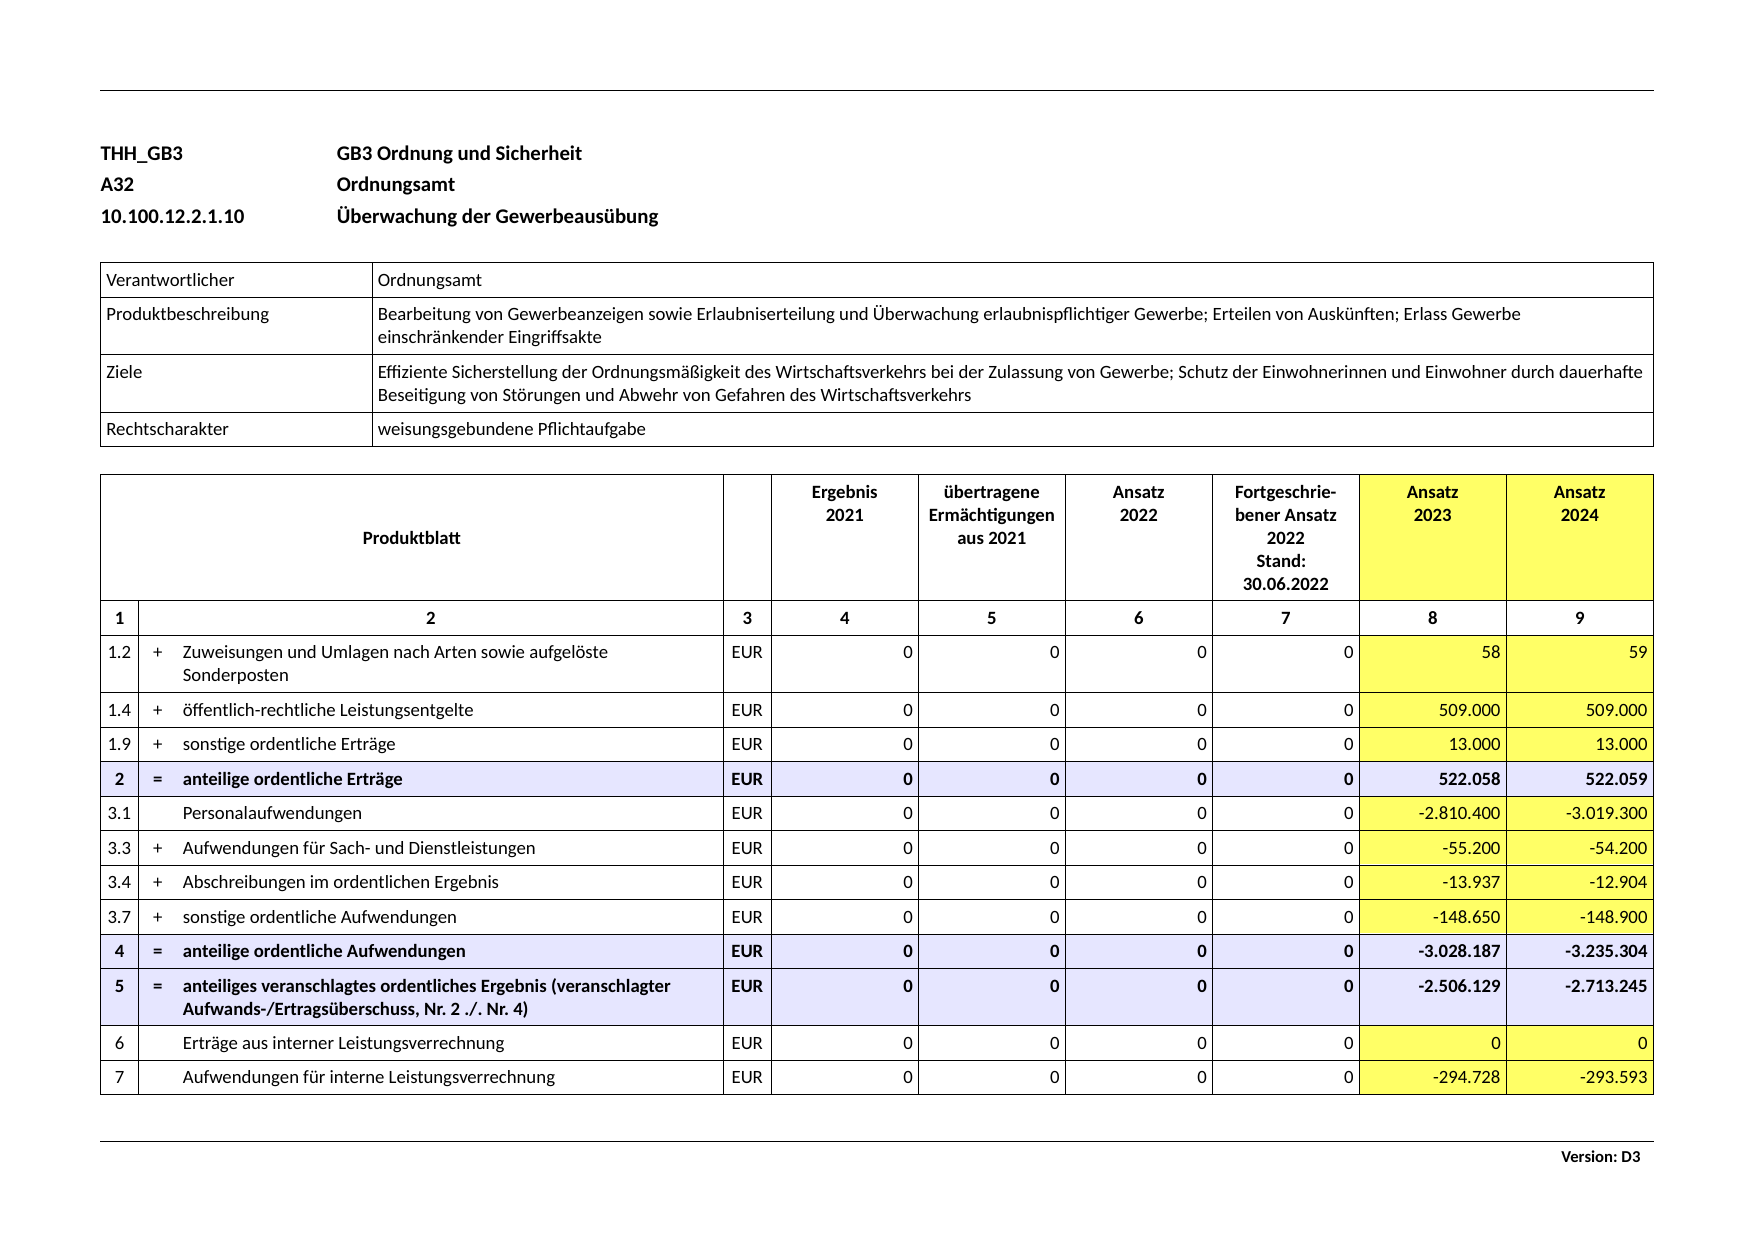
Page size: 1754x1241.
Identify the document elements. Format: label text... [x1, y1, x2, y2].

table_cell EUR [724, 762, 771, 796]
table_cell 0 [1213, 935, 1359, 968]
table_header Verantwortlicher [101, 263, 372, 297]
table_cell 0 [1213, 969, 1359, 1025]
table_cell 5 [919, 601, 1065, 635]
table_cell 5 [101, 969, 138, 1025]
table_cell 0 [1066, 693, 1212, 727]
table_cell 3.4 [101, 866, 138, 899]
table_cell 1.2 [101, 636, 138, 692]
table_cell -148.650 [1360, 900, 1506, 933]
table_cell EUR [724, 636, 771, 692]
table_cell + [139, 866, 177, 899]
table_cell -2.810.400 [1360, 797, 1506, 830]
table_cell 0 [772, 831, 918, 864]
table_cell anteilige ordentliche Aufwendungen [177, 935, 723, 968]
table_cell + [139, 900, 177, 933]
table_cell -2.506.129 [1360, 969, 1506, 1025]
table_cell + [139, 636, 177, 692]
table_cell EUR [724, 693, 771, 727]
table_cell 4 [101, 935, 138, 968]
table_cell 9 [1507, 601, 1653, 635]
table_cell 0 [1066, 866, 1212, 899]
table_cell -294.728 [1360, 1061, 1506, 1094]
table_cell weisungsgebundene Pflichtaufgabe [373, 413, 1653, 446]
table_cell 0 [1360, 1026, 1506, 1060]
table_cell anteiliges veranschlagtes ordentliches Ergebnis (veranschlagter Aufwands-/Ertragsüberschuss, Nr. 2 ./. Nr. 4) [177, 969, 723, 1025]
table_cell sonstige ordentliche Erträge [177, 728, 723, 761]
table_header [724, 475, 771, 600]
table_header Ergebnis 2021 [772, 475, 918, 600]
table_cell 0 [919, 969, 1065, 1025]
text THH_GB3 GB3 Ordnung und Sicherheit [100, 140, 1653, 166]
table_cell EUR [724, 831, 771, 864]
table_cell öffentlich-rechtliche Leistungsentgelte [177, 693, 723, 727]
table_cell 2 [139, 601, 723, 635]
table_cell EUR [724, 866, 771, 899]
table_cell anteilige ordentliche Erträge [177, 762, 723, 796]
table_header Produktblatt [101, 475, 723, 600]
table_cell sonstige ordentliche Aufwendungen [177, 900, 723, 933]
table_cell -3.019.300 [1507, 797, 1653, 830]
table_cell 8 [1360, 601, 1506, 635]
table_cell 0 [772, 1026, 918, 1060]
table_cell Bearbeitung von Gewerbeanzeigen sowie Erlaubniserteilung und Überwachung erlaubnispflichtiger Gewerbe; Erteilen von Auskünften; Erlass Gewerbe einschränkender Eingriffsakte [373, 298, 1653, 354]
table_header Ansatz 2023 [1360, 475, 1506, 600]
table_cell EUR [724, 935, 771, 968]
table_cell 0 [919, 797, 1065, 830]
table_cell Produktbeschreibung [101, 298, 372, 354]
text 10.100.12.2.1.10 Überwachung der Gewerbeausübung [100, 203, 1653, 228]
table_cell 6 [1066, 601, 1212, 635]
table_cell [139, 1061, 177, 1094]
table_cell 0 [1507, 1026, 1653, 1060]
table_cell 2 [101, 762, 138, 796]
table_cell 0 [1213, 728, 1359, 761]
table_header Ansatz 2024 [1507, 475, 1653, 600]
table_cell 0 [1066, 900, 1212, 933]
table_cell 0 [1213, 900, 1359, 933]
table_cell 7 [1213, 601, 1359, 635]
table_cell 3.1 [101, 797, 138, 830]
table_cell 0 [1213, 866, 1359, 899]
table_cell = [139, 935, 177, 968]
table_cell 0 [919, 693, 1065, 727]
table_cell + [139, 831, 177, 864]
table_cell 0 [1066, 969, 1212, 1025]
table_cell 509.000 [1507, 693, 1653, 727]
table_cell 0 [1213, 831, 1359, 864]
table_cell Erträge aus interner Leistungsverrechnung [177, 1026, 723, 1060]
table_cell 0 [772, 866, 918, 899]
table_cell 3.7 [101, 900, 138, 933]
table_cell 4 [772, 601, 918, 635]
table_cell EUR [724, 969, 771, 1025]
table_cell EUR [724, 900, 771, 933]
table_cell 0 [772, 636, 918, 692]
table_cell 509.000 [1360, 693, 1506, 727]
table_cell 0 [772, 728, 918, 761]
table_cell [139, 1026, 177, 1060]
table_cell EUR [724, 797, 771, 830]
table_cell 0 [772, 693, 918, 727]
table_header übertragene Ermächtigungen aus 2021 [919, 475, 1065, 600]
table_cell -55.200 [1360, 831, 1506, 864]
table_cell 0 [1066, 728, 1212, 761]
table_cell 0 [919, 1026, 1065, 1060]
table_cell 0 [1213, 636, 1359, 692]
table_cell EUR [724, 1061, 771, 1094]
table_cell 1.4 [101, 693, 138, 727]
table_cell 0 [772, 969, 918, 1025]
table_cell 0 [772, 797, 918, 830]
table_cell + [139, 728, 177, 761]
table_cell 0 [919, 866, 1065, 899]
table_cell 59 [1507, 636, 1653, 692]
table_cell Ziele [101, 355, 372, 412]
table_cell 0 [1066, 935, 1212, 968]
table_header Ansatz 2022 [1066, 475, 1212, 600]
table_cell 0 [919, 831, 1065, 864]
table_cell Personalaufwendungen [177, 797, 723, 830]
table_cell -12.904 [1507, 866, 1653, 899]
table_cell 0 [919, 900, 1065, 933]
table_cell -293.593 [1507, 1061, 1653, 1094]
table_cell Abschreibungen im ordentlichen Ergebnis [177, 866, 723, 899]
table_cell 6 [101, 1026, 138, 1060]
table_cell 0 [1066, 1061, 1212, 1094]
table_cell Effiziente Sicherstellung der Ordnungsmäßigkeit des Wirtschaftsverkehrs bei der Zulassung von Gewerbe; Schutz der Einwohnerinnen und Einwohner durch dauerhafte Beseitigung von Störungen und Abwehr von Gefahren des Wirtschaftsverkehrs [373, 355, 1653, 412]
table_header Ordnungsamt [373, 263, 1653, 297]
table_cell + [139, 693, 177, 727]
table_cell 0 [919, 762, 1065, 796]
table_cell [139, 797, 177, 830]
table_cell 0 [772, 900, 918, 933]
table_cell Aufwendungen für Sach- und Dienstleistungen [177, 831, 723, 864]
table_cell 0 [772, 935, 918, 968]
table_header Fortgeschrie-bener Ansatz 2022 Stand: 30.06.2022 [1213, 475, 1359, 600]
table_cell 0 [1066, 636, 1212, 692]
table_cell 522.059 [1507, 762, 1653, 796]
table_cell -3.028.187 [1360, 935, 1506, 968]
table_cell = [139, 762, 177, 796]
table_cell 0 [1066, 1026, 1212, 1060]
table_cell Aufwendungen für interne Leistungsverrechnung [177, 1061, 723, 1094]
table_cell EUR [724, 728, 771, 761]
table_cell -13.937 [1360, 866, 1506, 899]
text A32 Ordnungsamt [100, 172, 1653, 197]
table_cell -148.900 [1507, 900, 1653, 933]
table_cell 0 [1213, 1026, 1359, 1060]
table_cell -2.713.245 [1507, 969, 1653, 1025]
table_cell -3.235.304 [1507, 935, 1653, 968]
table_cell 0 [919, 636, 1065, 692]
table_cell 0 [772, 1061, 918, 1094]
table_cell 3 [724, 601, 771, 635]
table_cell 0 [772, 762, 918, 796]
table_cell 0 [919, 1061, 1065, 1094]
table_cell 0 [1213, 693, 1359, 727]
table_cell 0 [1213, 1061, 1359, 1094]
table_cell 0 [919, 728, 1065, 761]
table_cell 0 [1066, 762, 1212, 796]
table_cell -54.200 [1507, 831, 1653, 864]
table_cell Rechtscharakter [101, 413, 372, 446]
table_cell Zuweisungen und Umlagen nach Arten sowie aufgelöste Sonderposten [177, 636, 723, 692]
table_cell 0 [919, 935, 1065, 968]
table_cell EUR [724, 1026, 771, 1060]
table_cell = [139, 969, 177, 1025]
table_cell 13.000 [1360, 728, 1506, 761]
table_cell 7 [101, 1061, 138, 1094]
table_cell 13.000 [1507, 728, 1653, 761]
table_cell 0 [1066, 797, 1212, 830]
table_cell 1.9 [101, 728, 138, 761]
table_cell 3.3 [101, 831, 138, 864]
table_cell 58 [1360, 636, 1506, 692]
table_cell 0 [1213, 762, 1359, 796]
table_cell 0 [1213, 797, 1359, 830]
table_cell 0 [1066, 831, 1212, 864]
table_cell 522.058 [1360, 762, 1506, 796]
table_cell 1 [101, 601, 138, 635]
